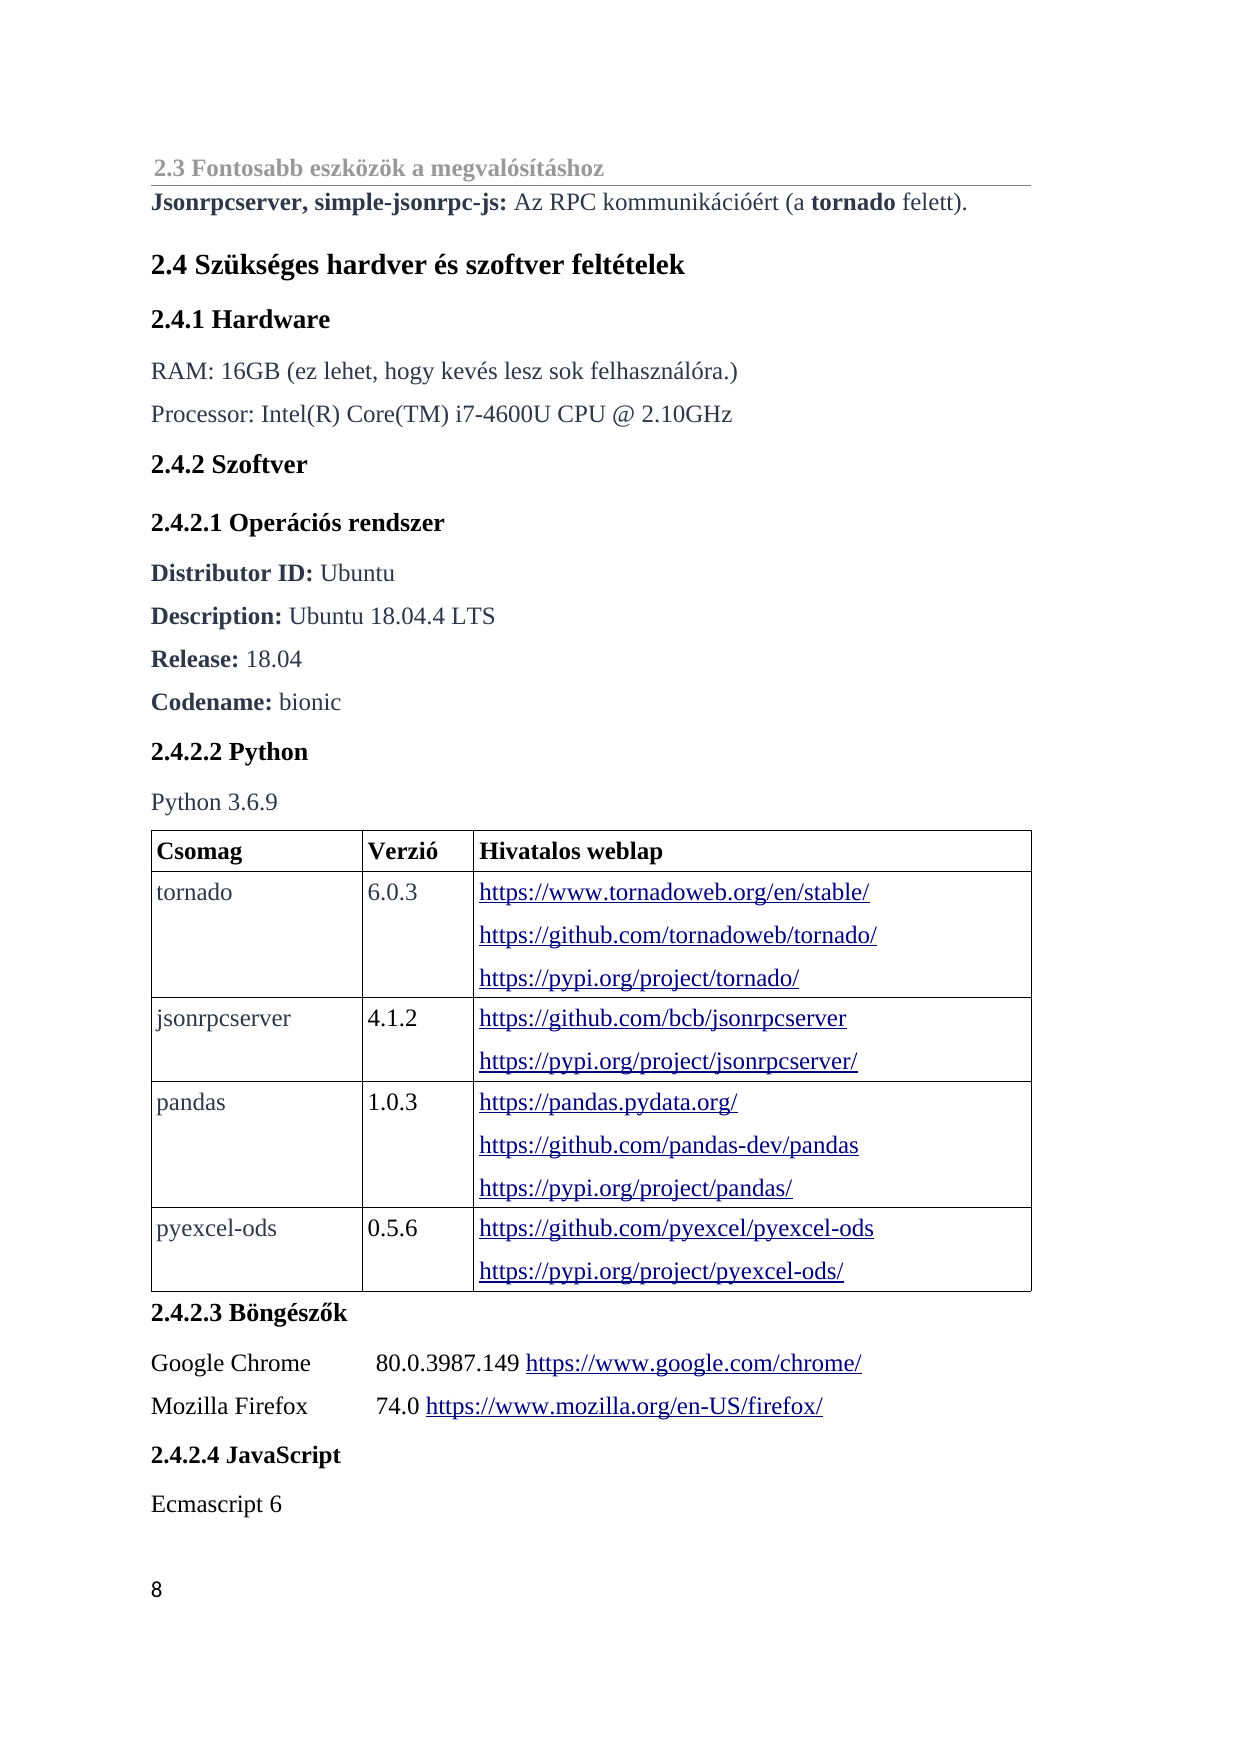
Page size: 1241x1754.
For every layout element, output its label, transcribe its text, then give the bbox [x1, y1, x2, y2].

table_cell tornado [152, 872, 362, 997]
text RAM: 16GB (ez lehet, hogy kevés lesz sok felhasználóra.) [151, 356, 1031, 385]
table_cell https://pandas.pydata.org/ https://github.com/pandas-dev/pandas https://pypi.org/project/pandas/ [474, 1082, 1031, 1207]
table_cell https://github.com/pyexcel/pyexcel-ods https://pypi.org/project/pyexcel-ods/ [474, 1208, 1031, 1291]
table_cell 4.1.2 [363, 998, 473, 1081]
text Python 3.6.9 [151, 787, 1031, 816]
table_cell pyexcel-ods [152, 1208, 362, 1291]
table_cell jsonrpcserver [152, 998, 362, 1081]
table_cell pandas [152, 1082, 362, 1207]
table_header Hivatalos weblap [474, 831, 1031, 871]
subtitle Szoftver [151, 448, 1031, 479]
subtitle Böngészők [151, 1297, 1031, 1327]
table_cell https://github.com/bcb/jsonrpcserver https://pypi.org/project/jsonrpcserver/ [474, 998, 1031, 1081]
text Google Chrome 80.0.3987.149 https://www.google.com/chrome/ Mozilla Firefox 74.0 https://www.mozilla.org/en-US/firefox/ [151, 1348, 1031, 1419]
text Processor: Intel(R) Core(TM) i7-4600U CPU @ 2.10GHz [151, 399, 1031, 428]
subtitle Hardware [151, 304, 1031, 335]
text Codename: bionic [151, 687, 1031, 716]
text Distributor ID: Ubuntu [151, 558, 1031, 587]
text Ecmascript 6 [151, 1489, 1031, 1518]
table_cell 6.0.3 [363, 872, 473, 997]
subtitle Szükséges hardver és szoftver feltételek [151, 247, 1031, 281]
table_header Csomag [152, 831, 362, 871]
text Jsonrpcserver, simple-jsonrpc-js: Az RPC kommunikációért (a tornado felett). [151, 187, 1031, 215]
subtitle JavaScript [151, 1440, 1031, 1469]
table_cell 0.5.6 [363, 1208, 473, 1291]
table_cell 1.0.3 [363, 1082, 473, 1207]
subtitle Python [151, 736, 1031, 766]
subtitle Operációs rendszer [151, 507, 1031, 537]
text Description: Ubuntu 18.04.4 LTS [151, 601, 1031, 630]
text Release: 18.04 [151, 644, 1031, 673]
table_header Verzió [363, 831, 473, 871]
table_cell https://www.tornadoweb.org/en/stable/ https://github.com/tornadoweb/tornado/ https://pypi.org/project/tornado/ [474, 872, 1031, 997]
